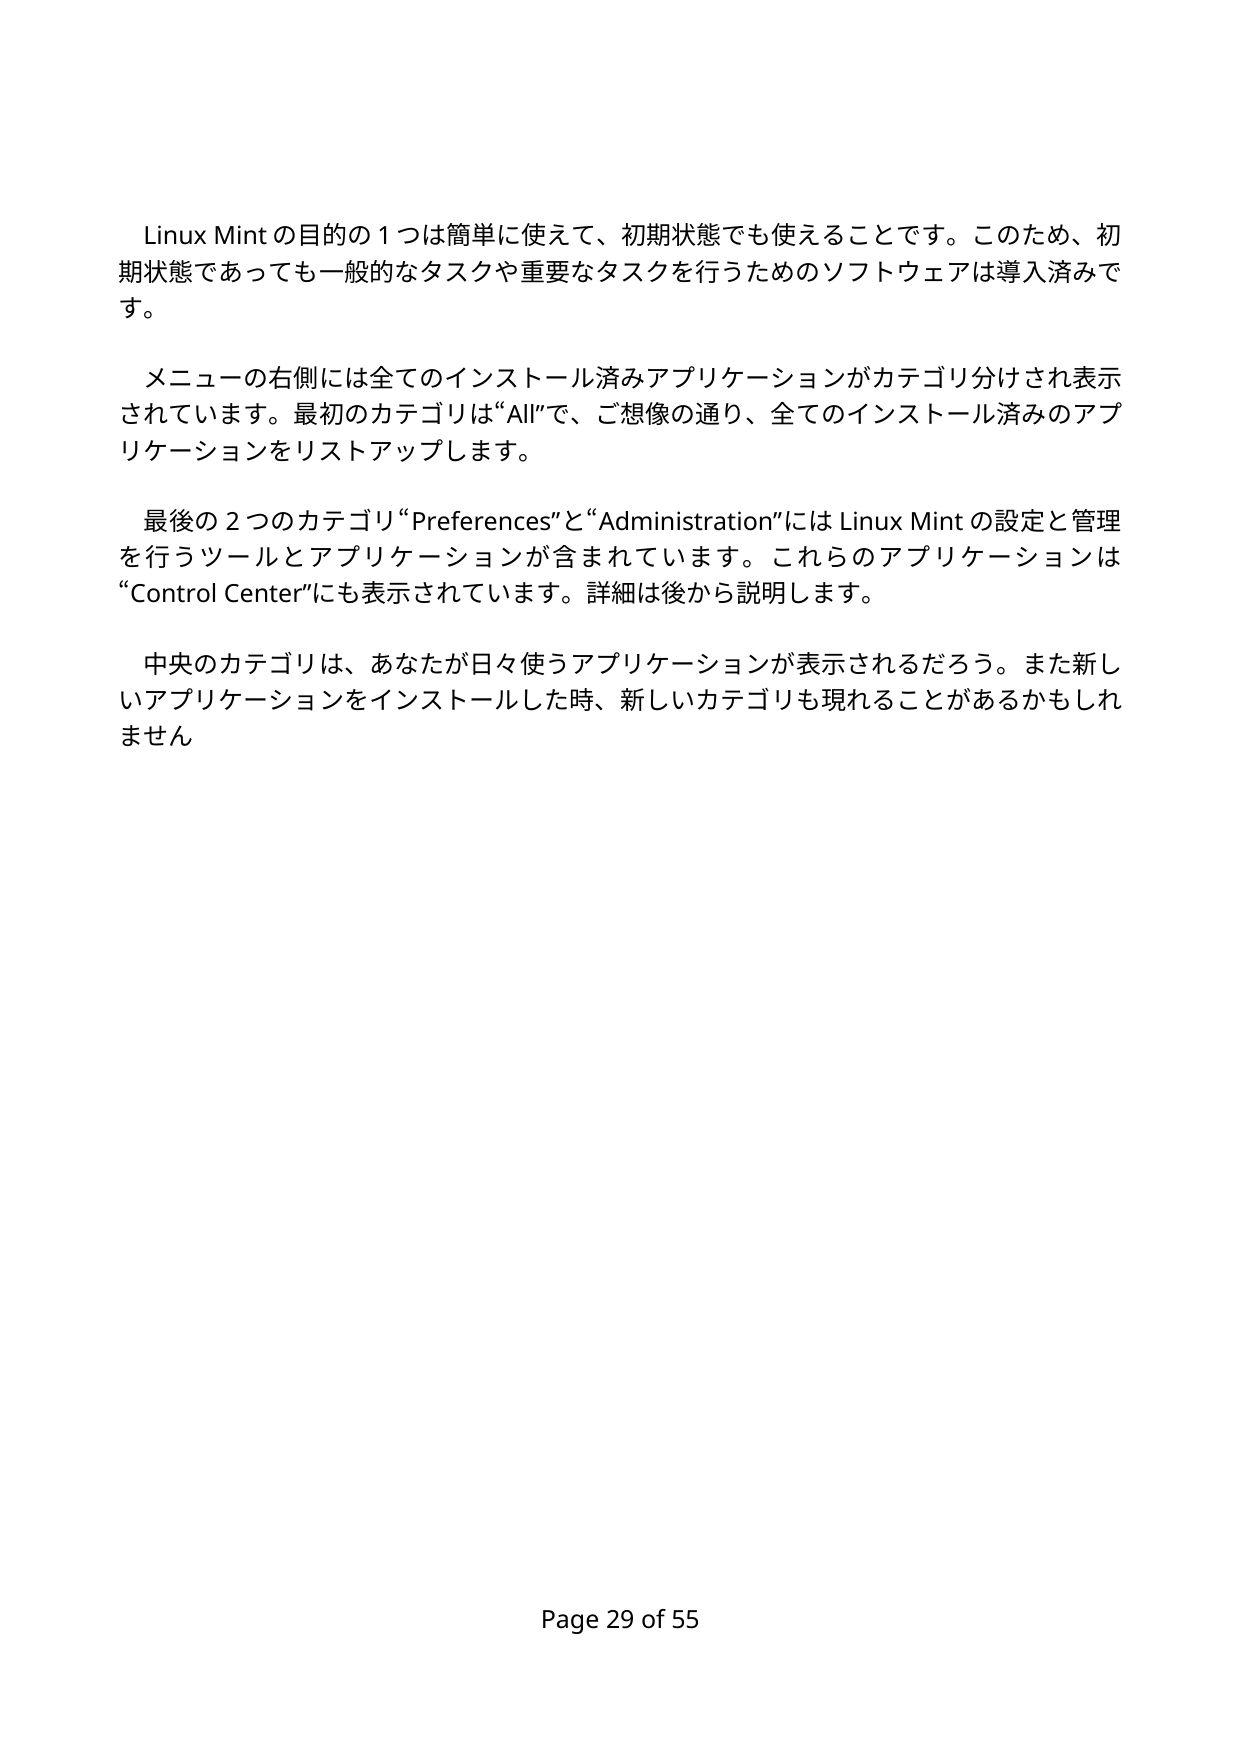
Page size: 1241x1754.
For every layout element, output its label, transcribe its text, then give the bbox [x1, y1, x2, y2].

text 最後の2つのカテゴリ“Preferences”と“Administration”にはLinux Mintの設定と管理を行うツールとアプリケーションが含まれています。これらのアプリケーションは“Control Center”にも表示されています。詳細は後から説明します。 [118, 501, 1122, 610]
text Linux Mintの目的の1つは簡単に使えて、初期状態でも使えることです。このため、初期状態であっても一般的なタスクや重要なタスクを行うためのソフトウェアは導入済みです。 [118, 216, 1122, 324]
text メニューの右側には全てのインストール済みアプリケーションがカテゴリ分けされ表示されています。最初のカテゴリは“All”で、ご想像の通り、全てのインストール済みのアプリケーションをリストアップします。 [118, 358, 1122, 467]
